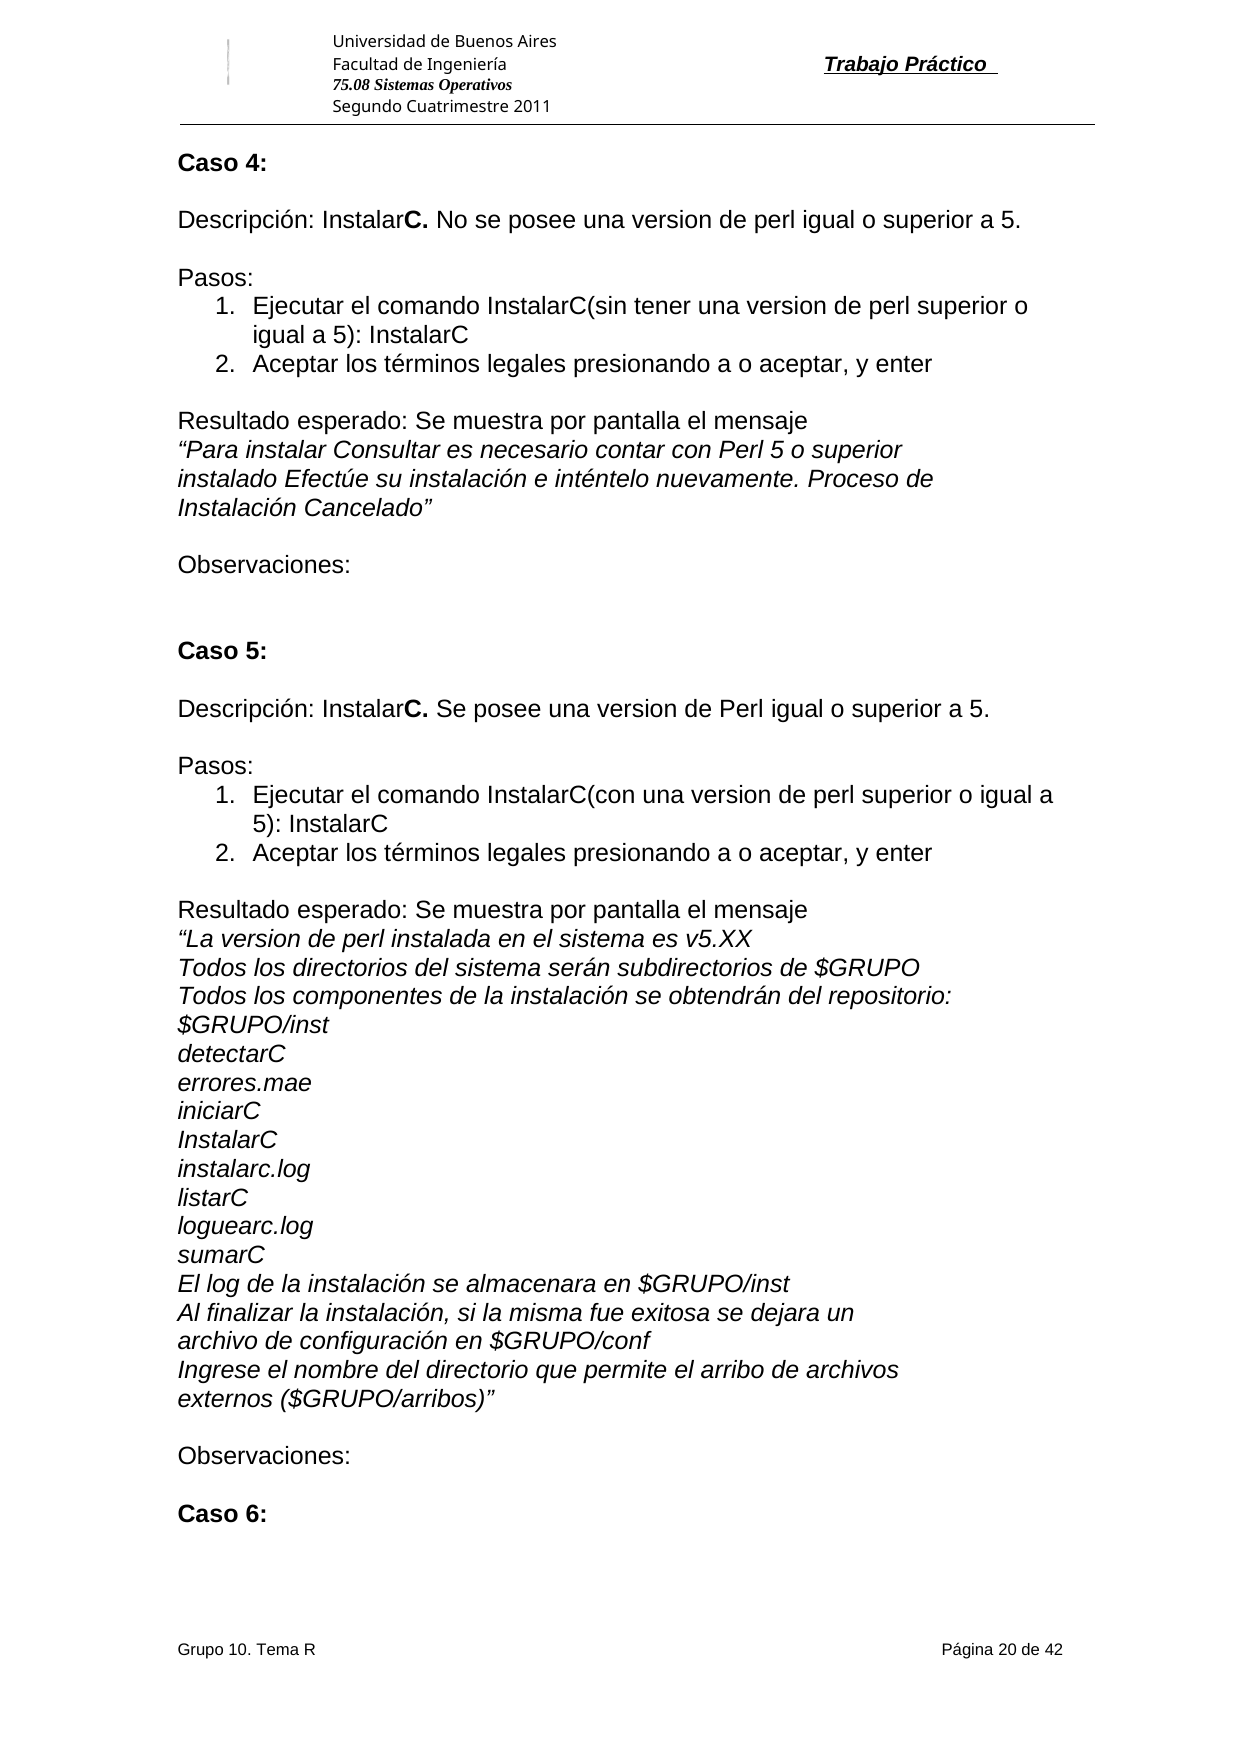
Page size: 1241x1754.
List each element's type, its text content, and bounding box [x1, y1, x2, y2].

text Pasos: [177, 751, 1063, 780]
text Observaciones: [177, 1441, 1063, 1470]
text Caso 6: [177, 1499, 1063, 1528]
text Resultado esperado: Se muestra por pantalla el mensaje [177, 895, 1063, 924]
text “La version de perl instalada en el sistema es v5.XX [177, 924, 1063, 953]
text Todos los componentes de la instalación se obtendrán del repositorio: [177, 981, 1063, 1010]
list Ejecutar el comando InstalarC(con una version de perl superior o igual a 5): InstalarC [215, 780, 1063, 838]
text “Para instalar Consultar es necesario contar con Perl 5 o superior [177, 435, 1063, 464]
text Observaciones: [177, 550, 1063, 579]
text Resultado esperado: Se muestra por pantalla el mensaje [177, 406, 1063, 435]
text El log de la instalación se almacenara en $GRUPO/inst [177, 1269, 1063, 1298]
text Caso 5: [177, 636, 1063, 665]
list Aceptar los términos legales presionando a o aceptar, y enter [215, 838, 1063, 866]
text Pasos: [177, 263, 1063, 291]
text loguearc.log [177, 1211, 1063, 1240]
text detectarC [177, 1039, 1063, 1068]
text Descripción: InstalarC. No se posee una version de perl igual o superior a 5. [177, 205, 1063, 234]
text sumarC [177, 1240, 1063, 1269]
text listarC [177, 1183, 1063, 1211]
text Al finalizar la instalación, si la misma fue exitosa se dejara un [177, 1298, 1063, 1326]
text Todos los directorios del sistema serán subdirectorios de $GRUPO [177, 953, 1063, 981]
text iniciarC [177, 1096, 1063, 1125]
text instalarc.log [177, 1154, 1063, 1183]
list Aceptar los términos legales presionando a o aceptar, y enter [215, 349, 1063, 378]
text errores.mae [177, 1068, 1063, 1096]
list Ejecutar el comando InstalarC(sin tener una version de perl superior o igual a 5): InstalarC [215, 291, 1063, 349]
text instalado Efectúe su instalación e inténtelo nuevamente. Proceso de [177, 464, 1063, 493]
text Instalación Cancelado” [177, 493, 1063, 521]
text $GRUPO/inst [177, 1010, 1063, 1039]
text Caso 4: [177, 148, 1063, 176]
text archivo de configuración en $GRUPO/conf [177, 1326, 1063, 1355]
text InstalarC [177, 1125, 1063, 1154]
text externos ($GRUPO/arribos)” [177, 1384, 1063, 1413]
text Descripción: InstalarC. Se posee una version de Perl igual o superior a 5. [177, 694, 1063, 723]
text Ingrese el nombre del directorio que permite el arribo de archivos [177, 1355, 1063, 1384]
